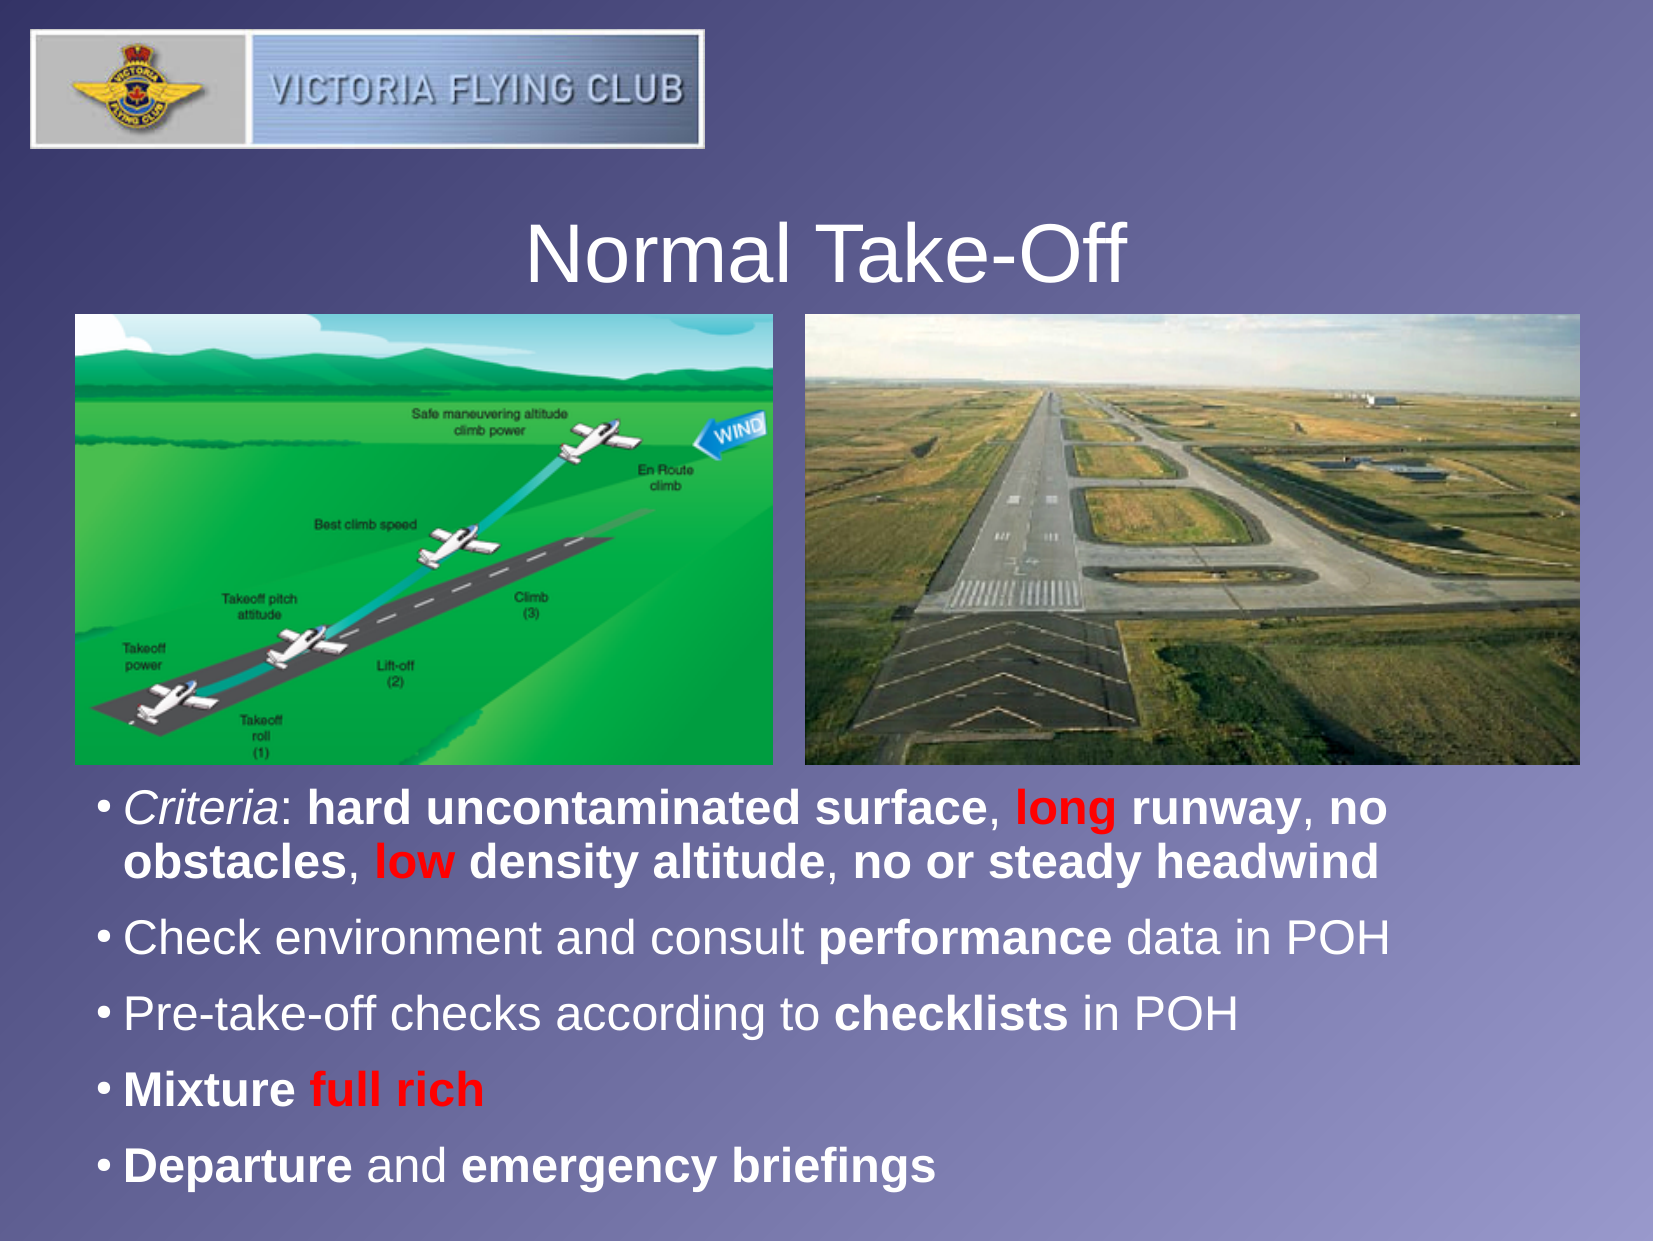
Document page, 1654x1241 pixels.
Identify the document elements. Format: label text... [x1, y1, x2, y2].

title Normal Take-Off [82, 150, 1571, 358]
list Criteria: hard uncontaminated surface, long runway, no obstacles, low density altitude, no or steady headwind Check environment and consult performance data in POH Pre-take-off checks according to checklists in POH Mixture full rich Departure and emergency briefings [82, 780, 1571, 1201]
picture [805, 314, 1580, 766]
picture [75, 314, 773, 766]
picture [30, 29, 705, 149]
